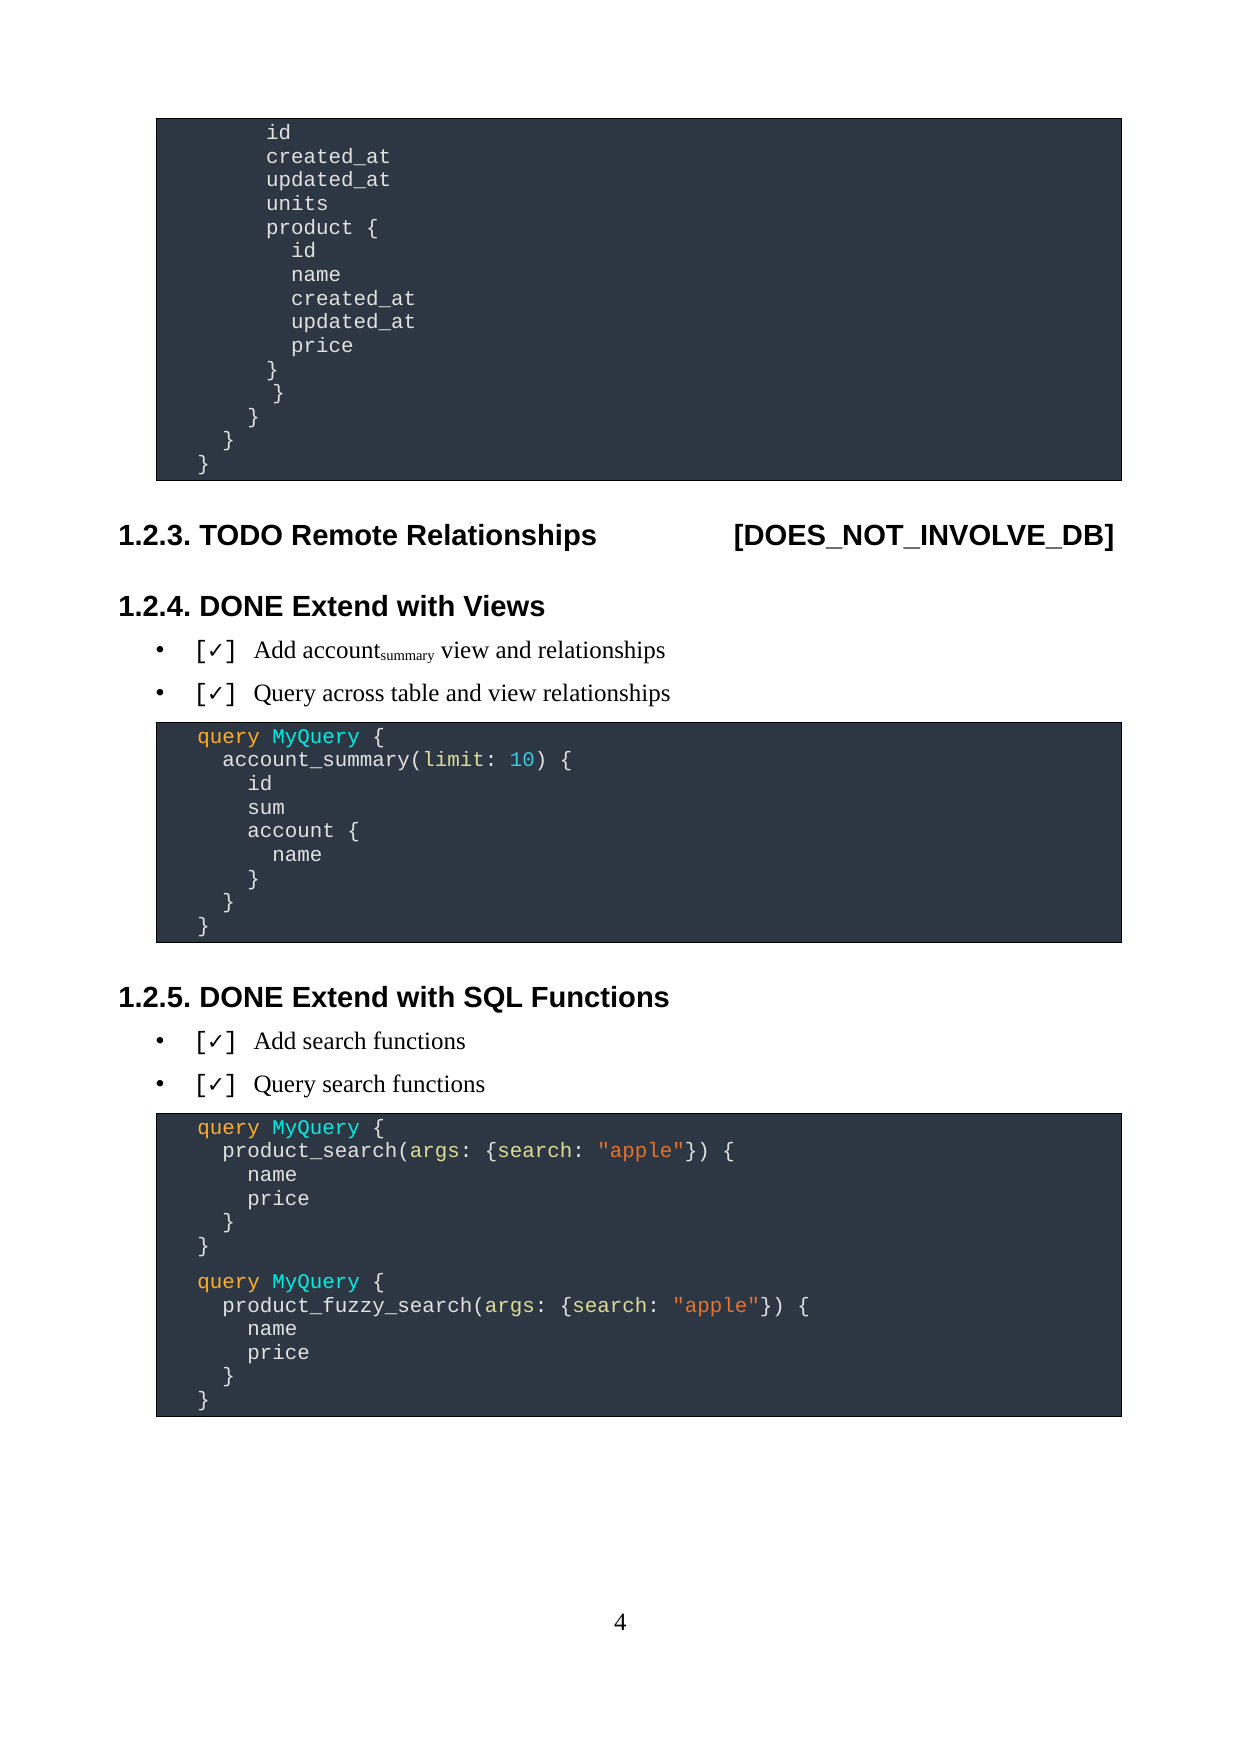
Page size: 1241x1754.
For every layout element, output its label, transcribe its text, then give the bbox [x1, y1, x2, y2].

list } [157, 1385, 1121, 1416]
list } [157, 864, 1121, 887]
list id [157, 236, 1121, 260]
list } [157, 1362, 1121, 1385]
subtitle TODO Remote Relationships [DOES_NOT_INVOLVE_DB] [118, 518, 1122, 552]
list account { [157, 816, 1121, 840]
list } [157, 426, 1121, 449]
list [✓] Add search functions [156, 1026, 1122, 1057]
list query MyQuery { [157, 1267, 1121, 1291]
list price [157, 331, 1121, 354]
list product { [157, 213, 1121, 236]
list product_search(args: {search: "apple"}) { [157, 1136, 1121, 1160]
list } [157, 378, 1121, 402]
list query MyQuery { [157, 723, 1121, 746]
list sum [157, 793, 1121, 816]
list } [157, 354, 1121, 378]
list } [157, 887, 1121, 911]
list name [157, 840, 1121, 864]
list id [157, 769, 1121, 793]
list [✓] Add accountsummary view and relationships [156, 635, 1122, 666]
subtitle DONE Extend with Views [118, 589, 1122, 623]
list [✓] Query across table and view relationships [156, 678, 1122, 709]
list } [157, 1231, 1121, 1258]
list updated_at [157, 165, 1121, 189]
list } [157, 449, 1121, 480]
list query MyQuery { [157, 1114, 1121, 1136]
list [✓] Query search functions [156, 1069, 1122, 1100]
list } [157, 402, 1121, 426]
list name [157, 1314, 1121, 1338]
list product_fuzzy_search(args: {search: "apple"}) { [157, 1291, 1121, 1314]
list price [157, 1338, 1121, 1362]
list price [157, 1184, 1121, 1207]
list id [157, 119, 1121, 142]
list units [157, 189, 1121, 213]
list created_at [157, 142, 1121, 165]
list updated_at [157, 307, 1121, 331]
list } [157, 1207, 1121, 1231]
list name [157, 260, 1121, 284]
list } [157, 911, 1121, 942]
list created_at [157, 284, 1121, 307]
list account_summary(limit: 10) { [157, 746, 1121, 769]
list name [157, 1160, 1121, 1184]
subtitle DONE Extend with SQL Functions [118, 980, 1122, 1013]
